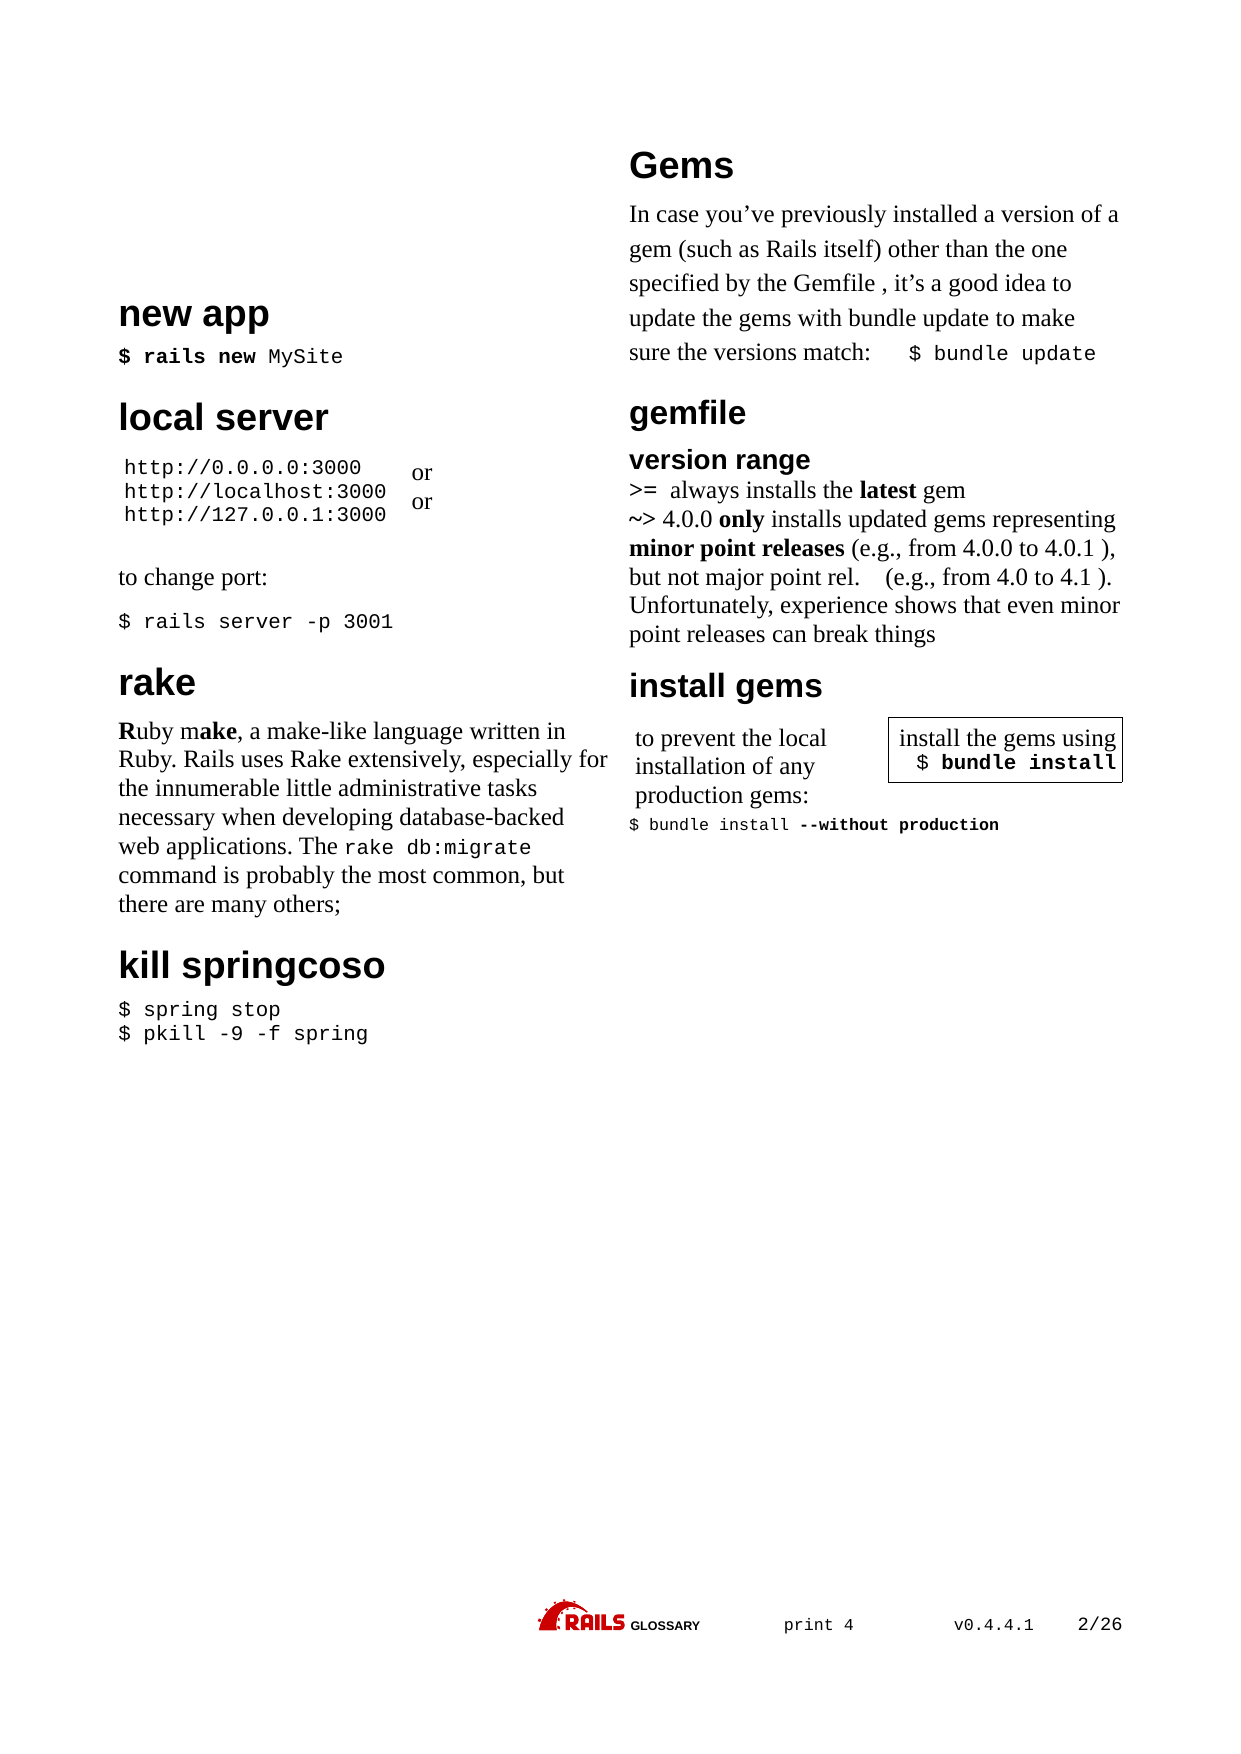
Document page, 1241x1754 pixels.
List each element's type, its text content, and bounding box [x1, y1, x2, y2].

subtitle rake [118, 660, 611, 703]
table_header to prevent the local installation of any production gems: [629, 717, 888, 817]
text $ rails new MySite [118, 346, 611, 370]
text ~> 4.0.0 only installs updated gems representing minor point releases (e.g., from 4.0.0 to 4.0.1 ), but not major point rel. (e.g., from 4.0 to 4.1 ). Unfortunately, experience shows that even minor point releases can break things [629, 504, 1122, 648]
subtitle version range [629, 444, 1122, 476]
subtitle new app [118, 290, 611, 334]
subtitle install gems [629, 666, 1122, 704]
subtitle Gems [629, 143, 1122, 187]
text to change port: [118, 562, 611, 591]
subtitle gemfile [629, 393, 1122, 432]
text $ spring stop [118, 999, 611, 1023]
table_cell [889, 783, 1122, 817]
table_header or or [406, 451, 611, 534]
text In case you’ve previously installed a version of a gem (such as Rails itself) other than the one specified by the Gemfile , it’s a good idea to update the gems with bundle update to make sure the versions match: $ bundle update [629, 199, 1122, 367]
subtitle local server [118, 395, 611, 439]
text $ pkill -9 -f spring [118, 1023, 611, 1046]
text $ rails server -p 3001 [118, 611, 611, 635]
table_header http://0.0.0.0:3000 http://localhost:3000 http://127.0.0.1:3000 [118, 451, 406, 534]
text $ bundle install --without production [629, 817, 1122, 836]
table_header install the gems using $ bundle install [889, 718, 1122, 782]
text >= always installs the latest gem [629, 476, 1122, 504]
text Ruby make, a make-like language written in Ruby. Rails uses Rake extensively, especially for the innumerable little administrative tasks necessary when developing database-backed web applications. The rake db:migrate command is probably the most common, but there are many others; [118, 716, 611, 918]
subtitle kill springcoso [118, 943, 611, 987]
